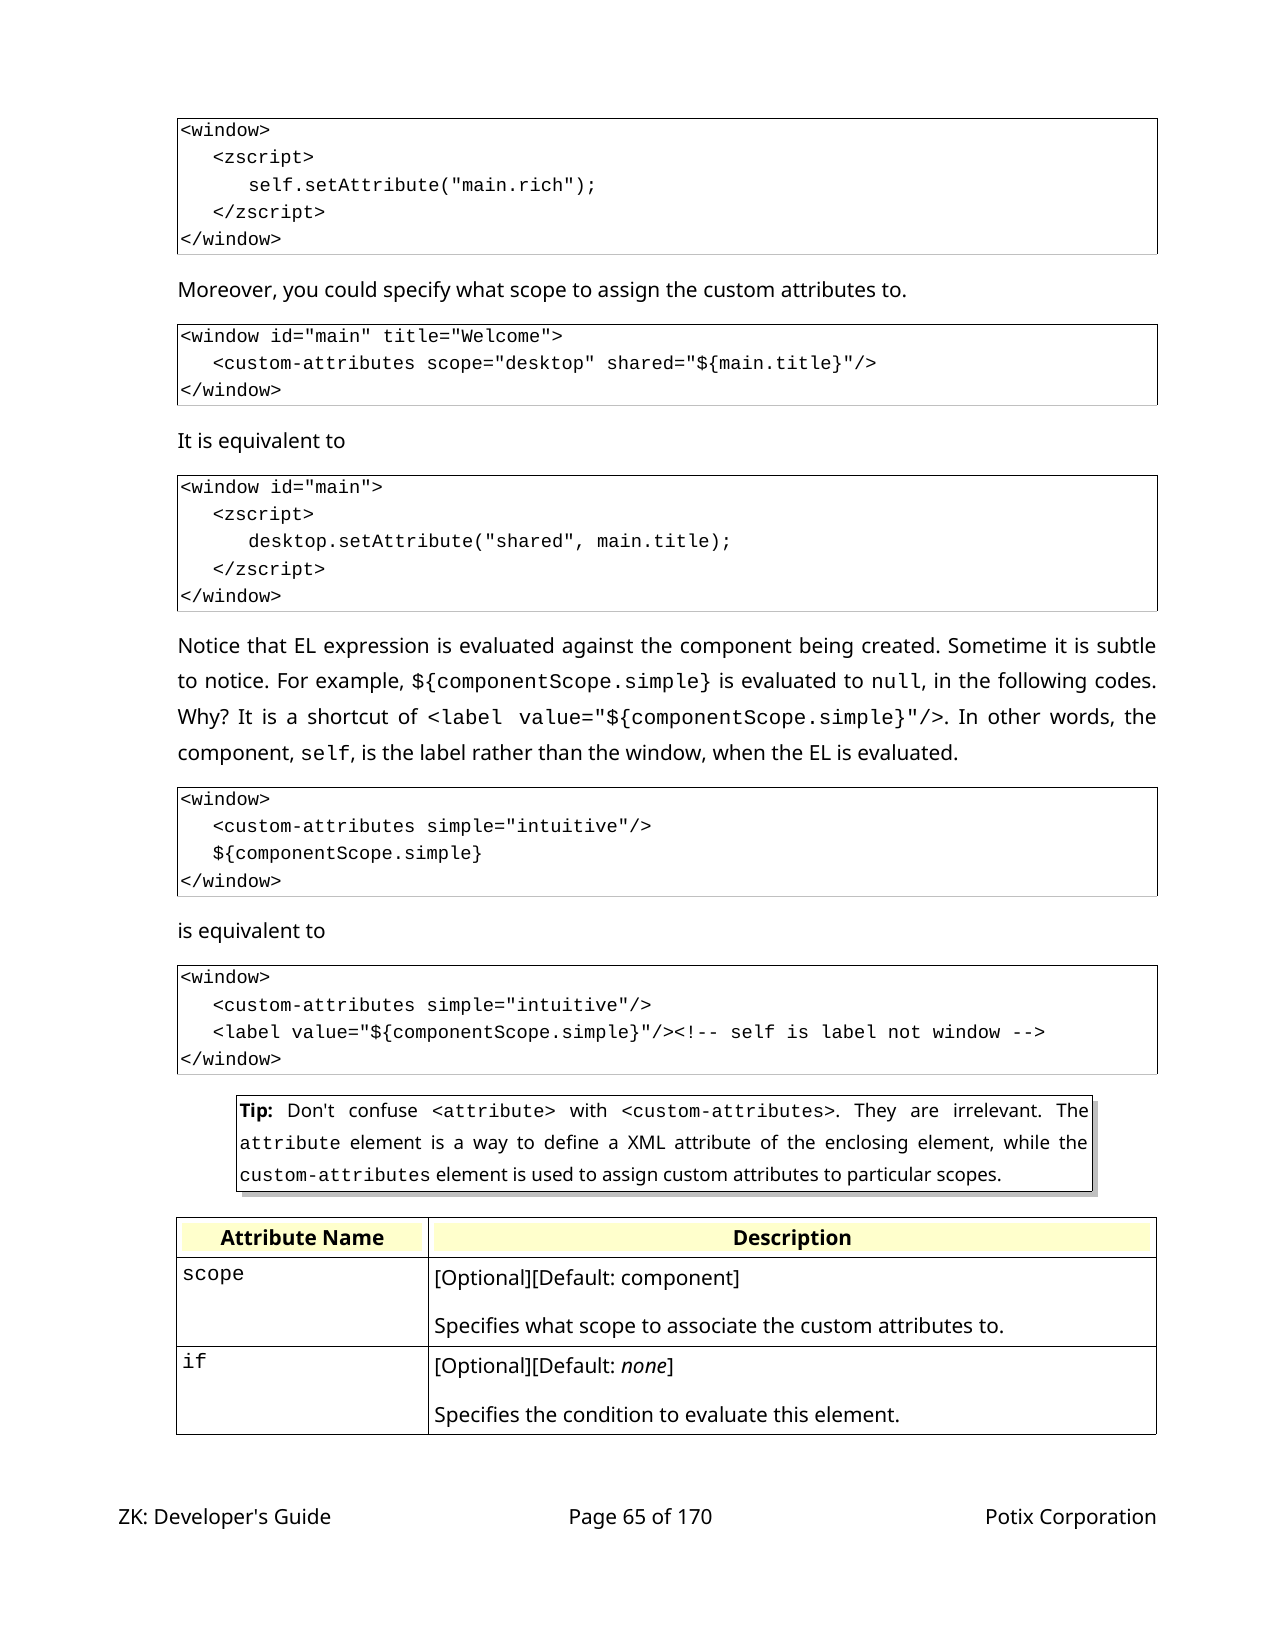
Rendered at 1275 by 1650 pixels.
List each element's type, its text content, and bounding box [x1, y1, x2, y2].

text <zscript> [178, 145, 1157, 169]
text <custom-attributes scope="desktop" shared="${main.title}"/> [178, 351, 1157, 375]
text <window id="main"> [178, 476, 1157, 499]
text desktop.setAttribute("shared", main.title); [178, 529, 1157, 553]
table_cell if [177, 1347, 428, 1434]
text </window> [178, 378, 1157, 405]
table_cell [Optional][Default: component] Specifies what scope to associate the custom attributes to. [429, 1258, 1156, 1346]
text </window> [178, 868, 1157, 896]
text It is equivalent to [177, 426, 1157, 454]
text Tip: Don't confuse <attribute> with <custom-attributes>. They are irrelevant. The attribute element is a way to define a XML attribute of the enclosing element, while the custom-attributes element is used to assign custom attributes to particular scopes. [237, 1096, 1092, 1191]
text </window> [178, 1047, 1157, 1074]
text <custom-attributes simple="intuitive"/> [178, 992, 1157, 1017]
text <window> [178, 119, 1157, 142]
text </zscript> [178, 200, 1157, 224]
text </window> [178, 583, 1157, 611]
text <window> [178, 966, 1157, 989]
text self.setAttribute("main.rich"); [178, 172, 1157, 197]
table_header Attribute Name [177, 1218, 428, 1257]
text <window id="main" title="Welcome"> [178, 325, 1157, 348]
table_header Description [429, 1218, 1156, 1257]
table_cell scope [177, 1258, 428, 1346]
text Moreover, you could specify what scope to assign the custom attributes to. [177, 275, 1157, 303]
text is equivalent to [177, 916, 1157, 944]
text ${componentScope.simple} [178, 841, 1157, 866]
text </zscript> [178, 556, 1157, 581]
text <zscript> [178, 502, 1157, 526]
text <label value="${componentScope.simple}"/><!-- self is label not window --> [178, 1019, 1157, 1044]
text <custom-attributes simple="intuitive"/> [178, 814, 1157, 838]
text </window> [178, 227, 1157, 254]
table_cell [Optional][Default: none] Specifies the condition to evaluate this element. [429, 1347, 1156, 1434]
text <window> [178, 788, 1157, 811]
text Notice that EL expression is evaluated against the component being created. Sometime it is subtle to notice. For example, ${componentScope.simple} is evaluated to null, in the following codes. Why? It is a shortcut of <label value="${componentScope.simple}"/>. In other words, the component, self, is the label rather than the window, when the EL is evaluated. [177, 631, 1157, 766]
